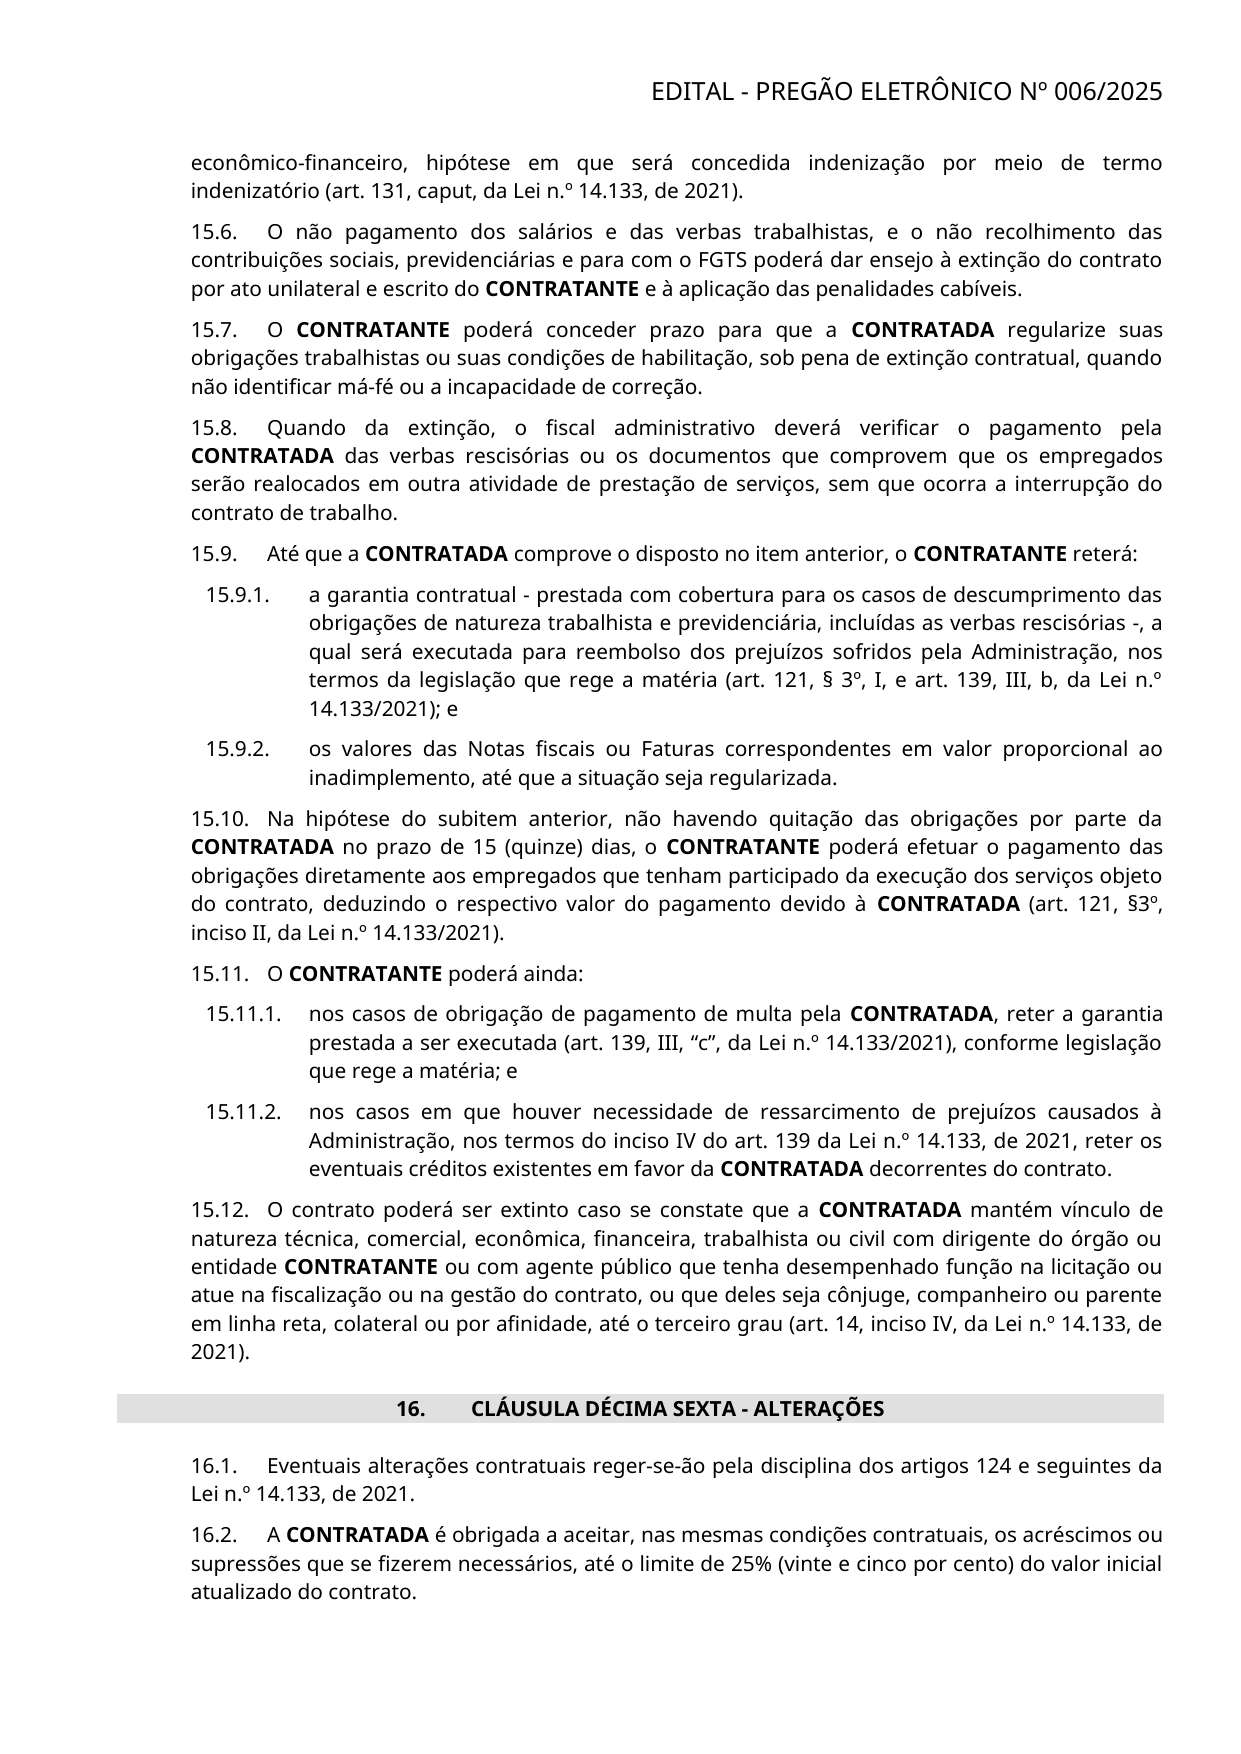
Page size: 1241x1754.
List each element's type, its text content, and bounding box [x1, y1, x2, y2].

list O não pagamento dos salários e das verbas trabalhistas, e o não recolhimento das contribuições sociais, previdenciárias e para com o FGTS poderá dar ensejo à extinção do contrato por ato unilateral e escrito do CONTRATANTE e à aplicação das penalidades cabíveis. [191, 217, 1164, 302]
list econômico-financeiro, hipótese em que será concedida indenização por meio de termo indenizatório (art. 131, caput, da Lei n.º 14.133, de 2021). [191, 148, 1164, 204]
list Na hipótese do subitem anterior, não havendo quitação das obrigações por parte da CONTRATADA no prazo de 15 (quinze) dias, o CONTRATANTE poderá efetuar o pagamento das obrigações diretamente aos empregados que tenham participado da execução dos serviços objeto do contrato, deduzindo o respectivo valor do pagamento devido à CONTRATADA (art. 121, §3º, inciso II, da Lei n.º 14.133/2021). [191, 804, 1164, 946]
list A CONTRATADA é obrigada a aceitar, nas mesmas condições contratuais, os acréscimos ou supressões que se fizerem necessários, até o limite de 25% (vinte e cinco por cento) do valor inicial atualizado do contrato. [191, 1521, 1164, 1606]
list Até que a CONTRATADA comprove o disposto no item anterior, o CONTRATANTE reterá: [191, 539, 1164, 567]
list os valores das Notas fiscais ou Faturas correspondentes em valor proporcional ao inadimplemento, até que a situação seja regularizada. [205, 734, 1164, 791]
list Quando da extinção, o fiscal administrativo deverá verificar o pagamento pela CONTRATADA das verbas rescisórias ou os documentos que comprovem que os empregados serão realocados em outra atividade de prestação de serviços, sem que ocorra a interrupção do contrato de trabalho. [191, 413, 1164, 526]
list O contrato poderá ser extinto caso se constate que a CONTRATADA mantém vínculo de natureza técnica, comercial, econômica, financeira, trabalhista ou civil com dirigente do órgão ou entidade CONTRATANTE ou com agente público que tenha desempenhado função na licitação ou atue na fiscalização ou na gestão do contrato, ou que deles seja cônjuge, companheiro ou parente em linha reta, colateral ou por afinidade, até o terceiro grau (art. 14, inciso IV, da Lei n.º 14.133, de 2021). [191, 1195, 1164, 1366]
list nos casos de obrigação de pagamento de multa pela CONTRATADA, reter a garantia prestada a ser executada (art. 139, III, “c”, da Lei n.º 14.133/2021), conforme legislação que rege a matéria; e [205, 999, 1164, 1085]
list O CONTRATANTE poderá conceder prazo para que a CONTRATADA regularize suas obrigações trabalhistas ou suas condições de habilitação, sob pena de extinção contratual, quando não identificar má-fé ou a incapacidade de correção. [191, 315, 1164, 400]
list O CONTRATANTE poderá ainda: [191, 959, 1164, 987]
list nos casos em que houver necessidade de ressarcimento de prejuízos causados à Administração, nos termos do inciso IV do art. 139 da Lei n.º 14.133, de 2021, reter os eventuais créditos existentes em favor da CONTRATADA decorrentes do contrato. [205, 1097, 1164, 1183]
list CLÁUSULA DÉCIMA SEXTA - ALTERAÇÕES [117, 1394, 1164, 1423]
list a garantia contratual - prestada com cobertura para os casos de descumprimento das obrigações de natureza trabalhista e previdenciária, incluídas as verbas rescisórias -, a qual será executada para reembolso dos prejuízos sofridos pela Administração, nos termos da legislação que rege a matéria (art. 121, § 3º, I, e art. 139, III, b, da Lei n.º 14.133/2021); e [205, 580, 1164, 722]
list Eventuais alterações contratuais reger-se-ão pela disciplina dos artigos 124 e seguintes da Lei n.º 14.133, de 2021. [191, 1451, 1164, 1508]
